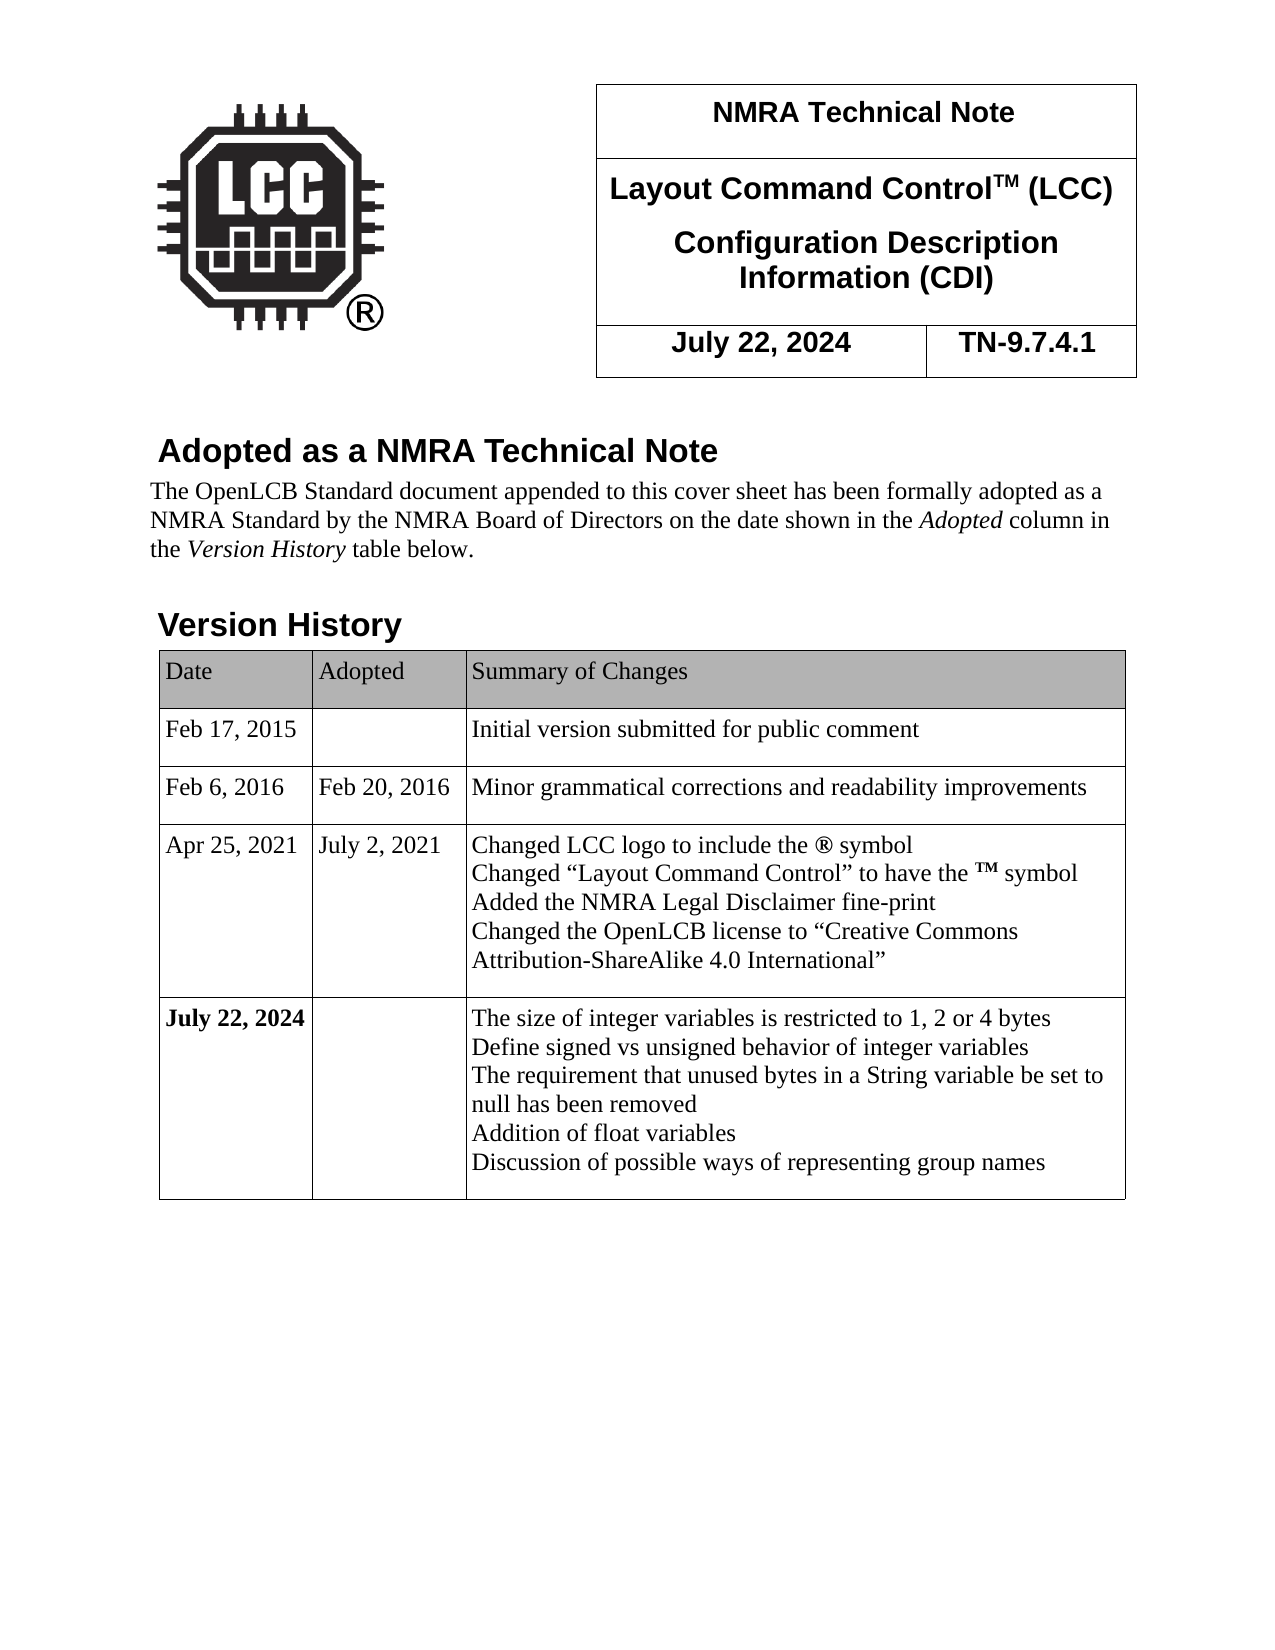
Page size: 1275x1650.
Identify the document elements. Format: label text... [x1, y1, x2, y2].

subtitle Version History [112, 605, 1125, 644]
table_cell Apr 25, 2021 [160, 825, 312, 997]
table_header Summary of Changes [467, 651, 1125, 708]
table_cell Feb 20, 2016 [313, 767, 466, 824]
table_cell [313, 709, 466, 766]
table_header Adopted [313, 651, 466, 708]
table_cell [313, 998, 466, 1199]
subtitle Adopted as a NMRA Technical Note [112, 432, 1125, 470]
table_cell The size of integer variables is restricted to 1, 2 or 4 bytes Define signed vs unsigned behavior of integer variables The requirement that unused bytes in a String variable be set to null has been removed Addition of float variables Discussion of possible ways of representing group names [467, 998, 1125, 1199]
table_cell Minor grammatical corrections and readability improvements [467, 767, 1125, 824]
text The OpenLCB Standard document appended to this cover sheet has been formally adopted as a NMRA Standard by the NMRA Board of Directors on the date shown in the Adopted column in the Version History table below. [150, 476, 1125, 562]
table_cell Feb 17, 2015 [160, 709, 312, 766]
table_cell July 22, 2024 [160, 998, 312, 1199]
table_cell Changed LCC logo to include the ® symbol Changed “Layout Command Control” to have the TM symbol Added the NMRA Legal Disclaimer fine-print Changed the OpenLCB license to “Creative Commons Attribution-ShareAlike 4.0 International” [467, 825, 1125, 997]
table_cell Initial version submitted for public comment [467, 709, 1125, 766]
picture [138, 85, 405, 347]
table_header Date [160, 651, 312, 708]
table_cell July 2, 2021 [313, 825, 466, 997]
table_cell Feb 6, 2016 [160, 767, 312, 824]
